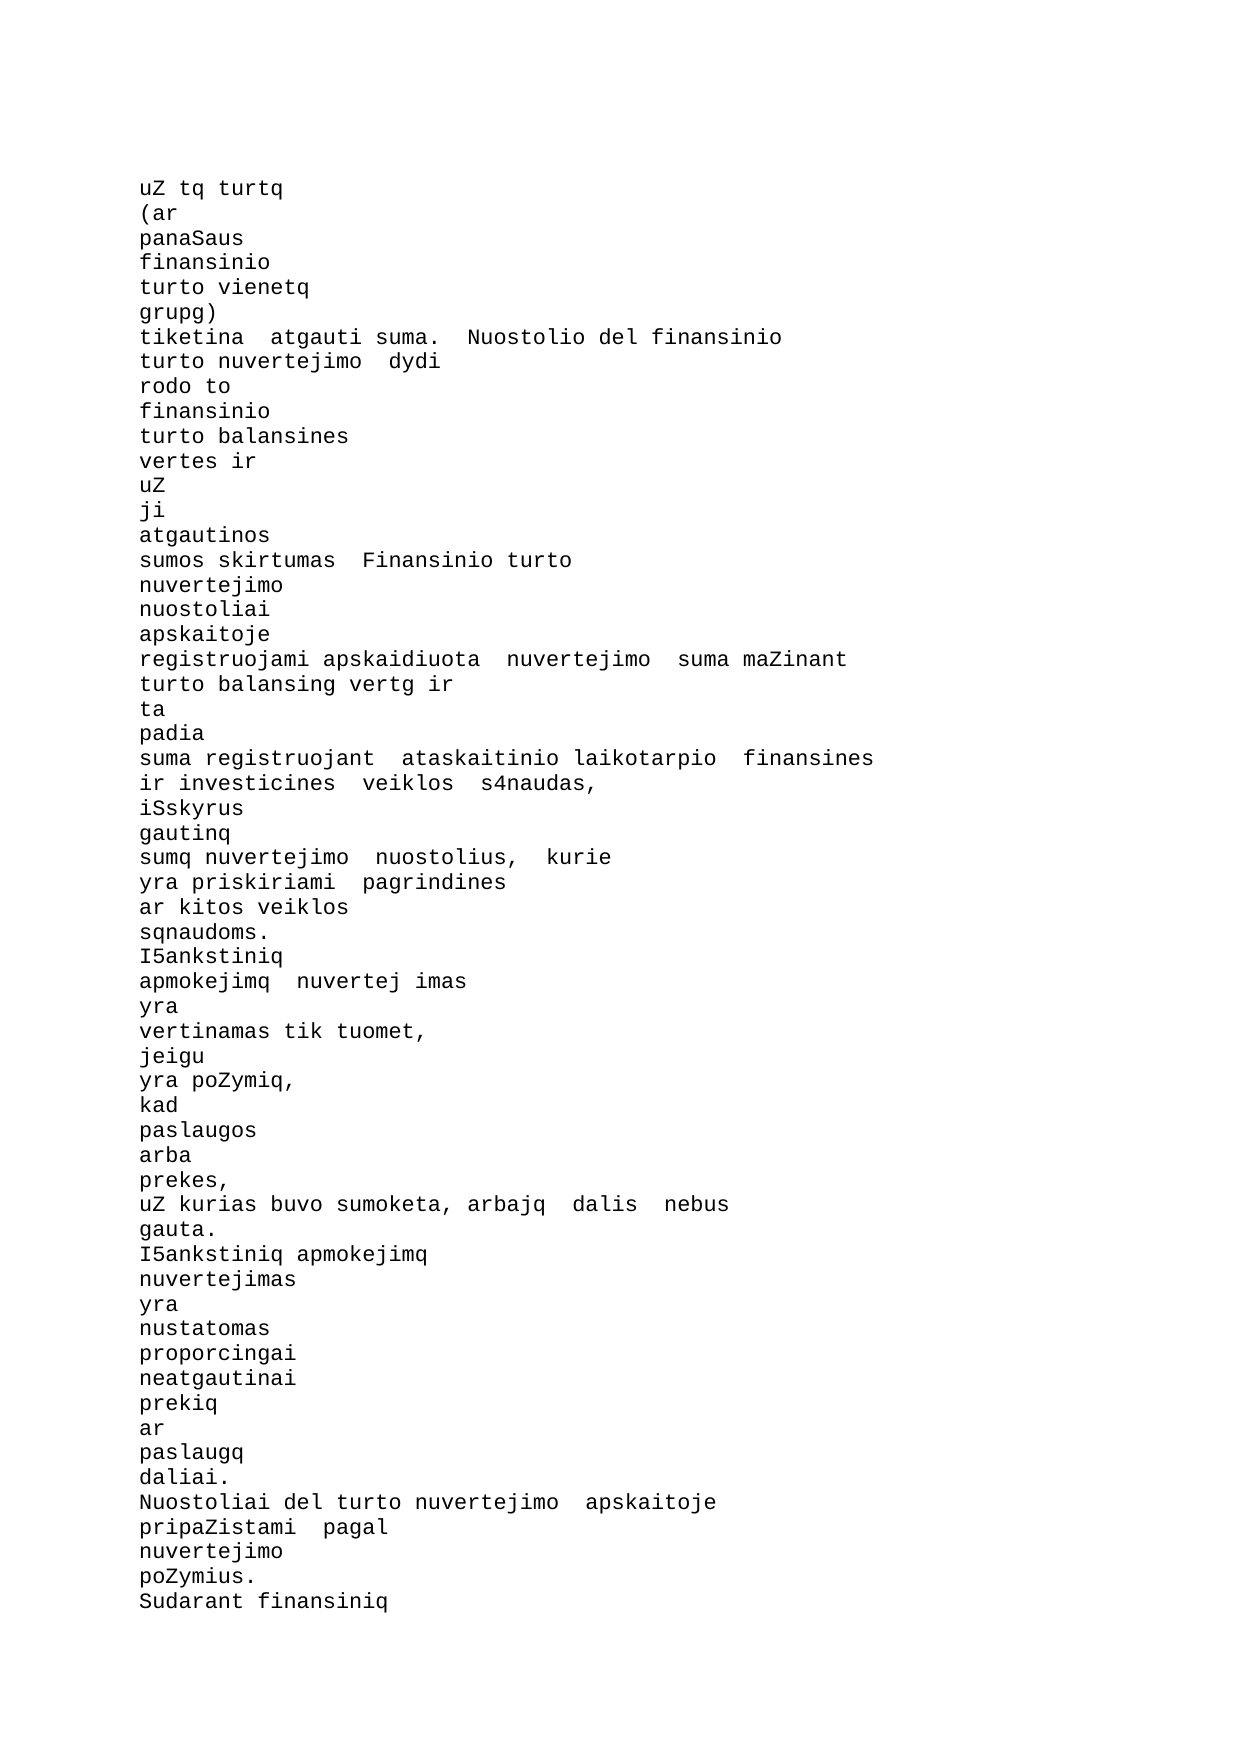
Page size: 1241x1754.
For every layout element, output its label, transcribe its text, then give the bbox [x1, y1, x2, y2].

text apskaitoje [139, 623, 1101, 648]
text nuostoliai [139, 599, 1101, 623]
text nuvertejimo [139, 574, 1101, 599]
text padia [139, 723, 1101, 747]
text I5ankstiniq [139, 946, 1101, 971]
text turto nuvertejimo dydi [139, 351, 1101, 376]
text apmokejimq nuvertej imas [139, 971, 1101, 995]
text uZ [139, 475, 1101, 499]
text turto balansing vertg ir [139, 673, 1101, 698]
text uZ tq turtq [139, 177, 1101, 202]
text Nuostoliai del turto nuvertejimo apskaitoje [139, 1491, 1101, 1516]
text yra priskiriami pagrindines [139, 871, 1101, 896]
text nuvertejimas [139, 1268, 1101, 1293]
text paslaugos [139, 1119, 1101, 1144]
text sumos skirtumas Finansinio turto [139, 549, 1101, 574]
text suma registruojant ataskaitinio laikotarpio finansines [139, 747, 1101, 772]
text yra poZymiq, [139, 1070, 1101, 1094]
text ji [139, 499, 1101, 524]
text pripaZistami pagal [139, 1516, 1101, 1541]
text ar kitos veiklos [139, 896, 1101, 921]
text finansinio [139, 252, 1101, 276]
text ar [139, 1417, 1101, 1442]
text poZymius. [139, 1566, 1101, 1590]
text vertinamas tik tuomet, [139, 1020, 1101, 1045]
text nustatomas [139, 1318, 1101, 1342]
text kad [139, 1094, 1101, 1119]
text panaSaus [139, 227, 1101, 252]
text nuvertejimo [139, 1541, 1101, 1566]
text yra [139, 1293, 1101, 1318]
text sqnaudoms. [139, 921, 1101, 946]
text gautinq [139, 822, 1101, 847]
text prekes, [139, 1169, 1101, 1194]
text sumq nuvertejimo nuostolius, kurie [139, 847, 1101, 871]
text arba [139, 1144, 1101, 1169]
text turto balansines [139, 425, 1101, 450]
text iSskyrus [139, 797, 1101, 822]
text gauta. [139, 1218, 1101, 1243]
text paslaugq [139, 1442, 1101, 1466]
text turto vienetq [139, 276, 1101, 301]
text uZ kurias buvo sumoketa, arbajq dalis nebus [139, 1194, 1101, 1218]
text I5ankstiniq apmokejimq [139, 1243, 1101, 1268]
text jeigu [139, 1045, 1101, 1070]
text tiketina atgauti suma. Nuostolio del finansinio [139, 326, 1101, 351]
text grupg) [139, 301, 1101, 326]
text finansinio [139, 400, 1101, 425]
text registruojami apskaidiuota nuvertejimo suma maZinant [139, 648, 1101, 673]
text Sudarant finansiniq [139, 1590, 1101, 1615]
text yra [139, 995, 1101, 1020]
text proporcingai [139, 1342, 1101, 1367]
text prekiq [139, 1392, 1101, 1417]
text atgautinos [139, 524, 1101, 549]
text vertes ir [139, 450, 1101, 475]
text ir investicines veiklos s4naudas, [139, 772, 1101, 797]
text neatgautinai [139, 1367, 1101, 1392]
text daliai. [139, 1466, 1101, 1491]
text rodo to [139, 376, 1101, 400]
text ta [139, 698, 1101, 723]
text (ar [139, 202, 1101, 227]
